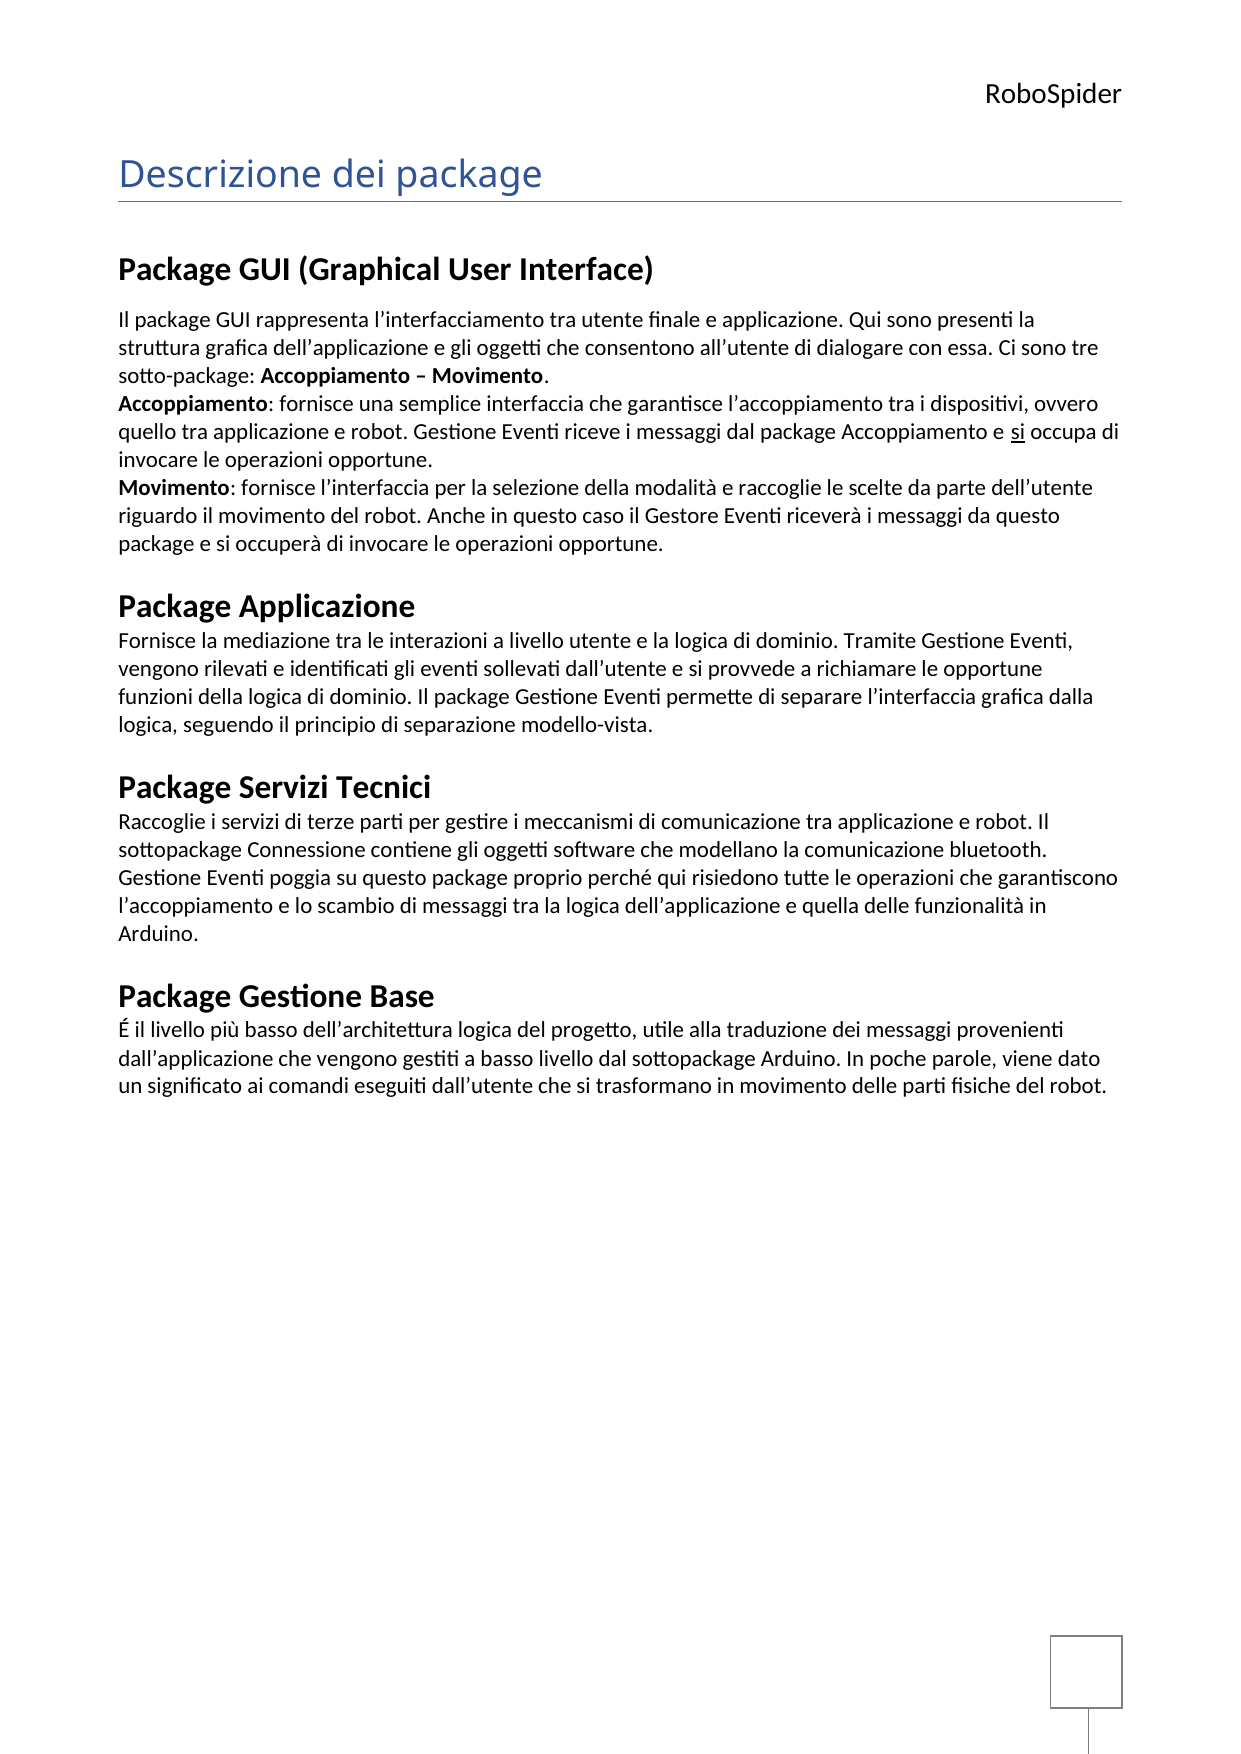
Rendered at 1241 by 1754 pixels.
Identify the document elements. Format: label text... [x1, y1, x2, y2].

text Package Servizi Tecnici [118, 738, 1122, 807]
text Fornisce la mediazione tra le interazioni a livello utente e la logica di dominio. Tramite Gestione Eventi, vengono rilevati e identificati gli eventi sollevati dall’utente e si provvede a richiamare le opportune funzioni della logica di dominio. Il package Gestione Eventi permette di separare l’interfaccia grafica dalla logica, seguendo il principio di separazione modello-vista. [118, 626, 1122, 738]
text É il livello più basso dell’architettura logica del progetto, utile alla traduzione dei messaggi provenienti dall’applicazione che vengono gestiti a basso livello dal sottopackage Arduino. In poche parole, viene dato un significato ai comandi eseguiti dall’utente che si trasformano in movimento delle parti fisiche del robot. [118, 1016, 1122, 1100]
text Package GUI (Graphical User Interface) [118, 248, 1122, 288]
text Raccoglie i servizi di terze parti per gestire i meccanismi di comunicazione tra applicazione e robot. Il sottopackage Connessione contiene gli oggetti software che modellano la comunicazione bluetooth. Gestione Eventi poggia su questo package proprio perché qui risiedono tutte le operazioni che garantiscono l’accoppiamento e lo scambio di messaggi tra la logica dell’applicazione e quella delle funzionalità in Arduino. [118, 807, 1122, 947]
text Package Gestione Base [118, 947, 1122, 1016]
text Il package GUI rappresenta l’interfacciamento tra utente finale e applicazione. Qui sono presenti la struttura grafica dell’applicazione e gli oggetti che consentono all’utente di dialogare con essa. Ci sono tre sotto-package: Accoppiamento – Movimento. [118, 305, 1122, 389]
subtitle Descrizione dei package [118, 148, 1122, 201]
text Movimento: fornisce l’interfaccia per la selezione della modalità e raccoglie le scelte da parte dell’utente riguardo il movimento del robot. Anche in questo caso il Gestore Eventi riceverà i messaggi da questo package e si occuperà di invocare le operazioni opportune. Package Applicazione [118, 473, 1122, 626]
text Accoppiamento: fornisce una semplice interfaccia che garantisce l’accoppiamento tra i dispositivi, ovvero quello tra applicazione e robot. Gestione Eventi riceve i messaggi dal package Accoppiamento e si occupa di invocare le operazioni opportune. [118, 389, 1122, 473]
